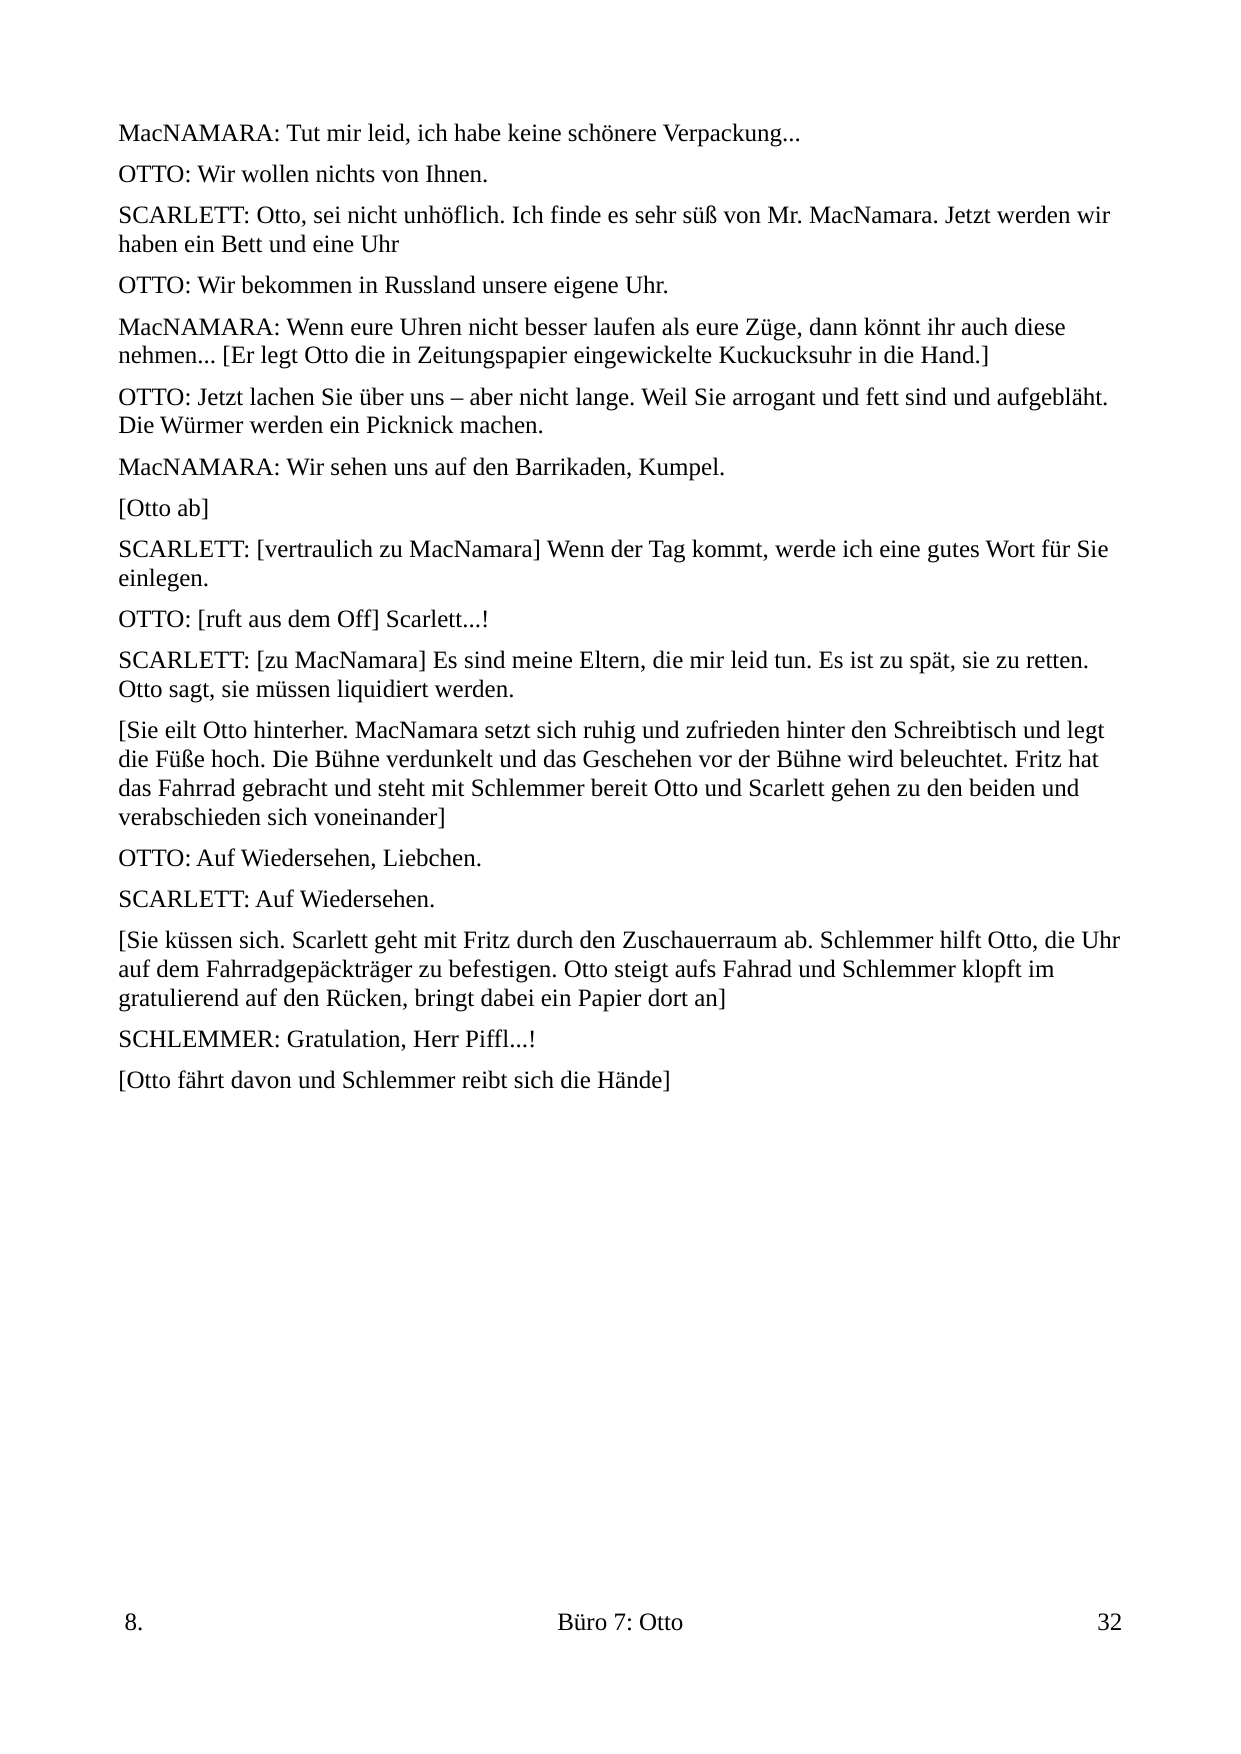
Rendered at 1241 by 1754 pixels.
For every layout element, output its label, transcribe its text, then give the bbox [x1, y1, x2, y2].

text MacNAMARA: Tut mir leid, ich habe keine schönere Verpackung... [118, 118, 1122, 147]
text OTTO: Wir bekommen in Russland unsere eigene Uhr. [118, 271, 1122, 299]
text [Otto fährt davon und Schlemmer reibt sich die Hände] [118, 1066, 1122, 1094]
text [Sie eilt Otto hinterher. MacNamara setzt sich ruhig und zufrieden hinter den Schreibtisch und legt die Füße hoch. Die Bühne verdunkelt und das Geschehen vor der Bühne wird beleuchtet. Fritz hat das Fahrrad gebracht und steht mit Schlemmer bereit Otto und Scarlett gehen zu den beiden und verabschieden sich voneinander] [118, 716, 1122, 831]
text OTTO: Wir wollen nichts von Ihnen. [118, 159, 1122, 188]
text OTTO: Auf Wiedersehen, Liebchen. [118, 843, 1122, 872]
text SCARLETT: [zu MacNamara] Es sind meine Eltern, die mir leid tun. Es ist zu spät, sie zu retten. Otto sagt, sie müssen liquidiert werden. [118, 646, 1122, 703]
text [Otto ab] [118, 493, 1122, 522]
text MacNAMARA: Wenn eure Uhren nicht besser laufen als eure Züge, dann könnt ihr auch diese nehmen... [Er legt Otto die in Zeitungspapier eingewickelte Kuckucksuhr in die Hand.] [118, 312, 1122, 369]
text SCARLETT: [vertraulich zu MacNamara] Wenn der Tag kommt, werde ich eine gutes Wort für Sie einlegen. [118, 534, 1122, 592]
text MacNAMARA: Wir sehen uns auf den Barrikaden, Kumpel. [118, 452, 1122, 481]
text SCARLETT: Otto, sei nicht unhöflich. Ich finde es sehr süß von Mr. MacNamara. Jetzt werden wir haben ein Bett und eine Uhr [118, 201, 1122, 258]
text OTTO: Jetzt lachen Sie über uns – aber nicht lange. Weil Sie arrogant und fett sind und aufgebläht. Die Würmer werden ein Picknick machen. [118, 382, 1122, 439]
text [Sie küssen sich. Scarlett geht mit Fritz durch den Zuschauerraum ab. Schlemmer hilft Otto, die Uhr auf dem Fahrradgepäckträger zu befestigen. Otto steigt aufs Fahrad und Schlemmer klopft im gratulierend auf den Rücken, bringt dabei ein Papier dort an] [118, 926, 1122, 1012]
text OTTO: [ruft aus dem Off] Scarlett...! [118, 604, 1122, 633]
text SCHLEMMER: Gratulation, Herr Piffl...! [118, 1024, 1122, 1053]
text SCARLETT: Auf Wiedersehen. [118, 884, 1122, 913]
